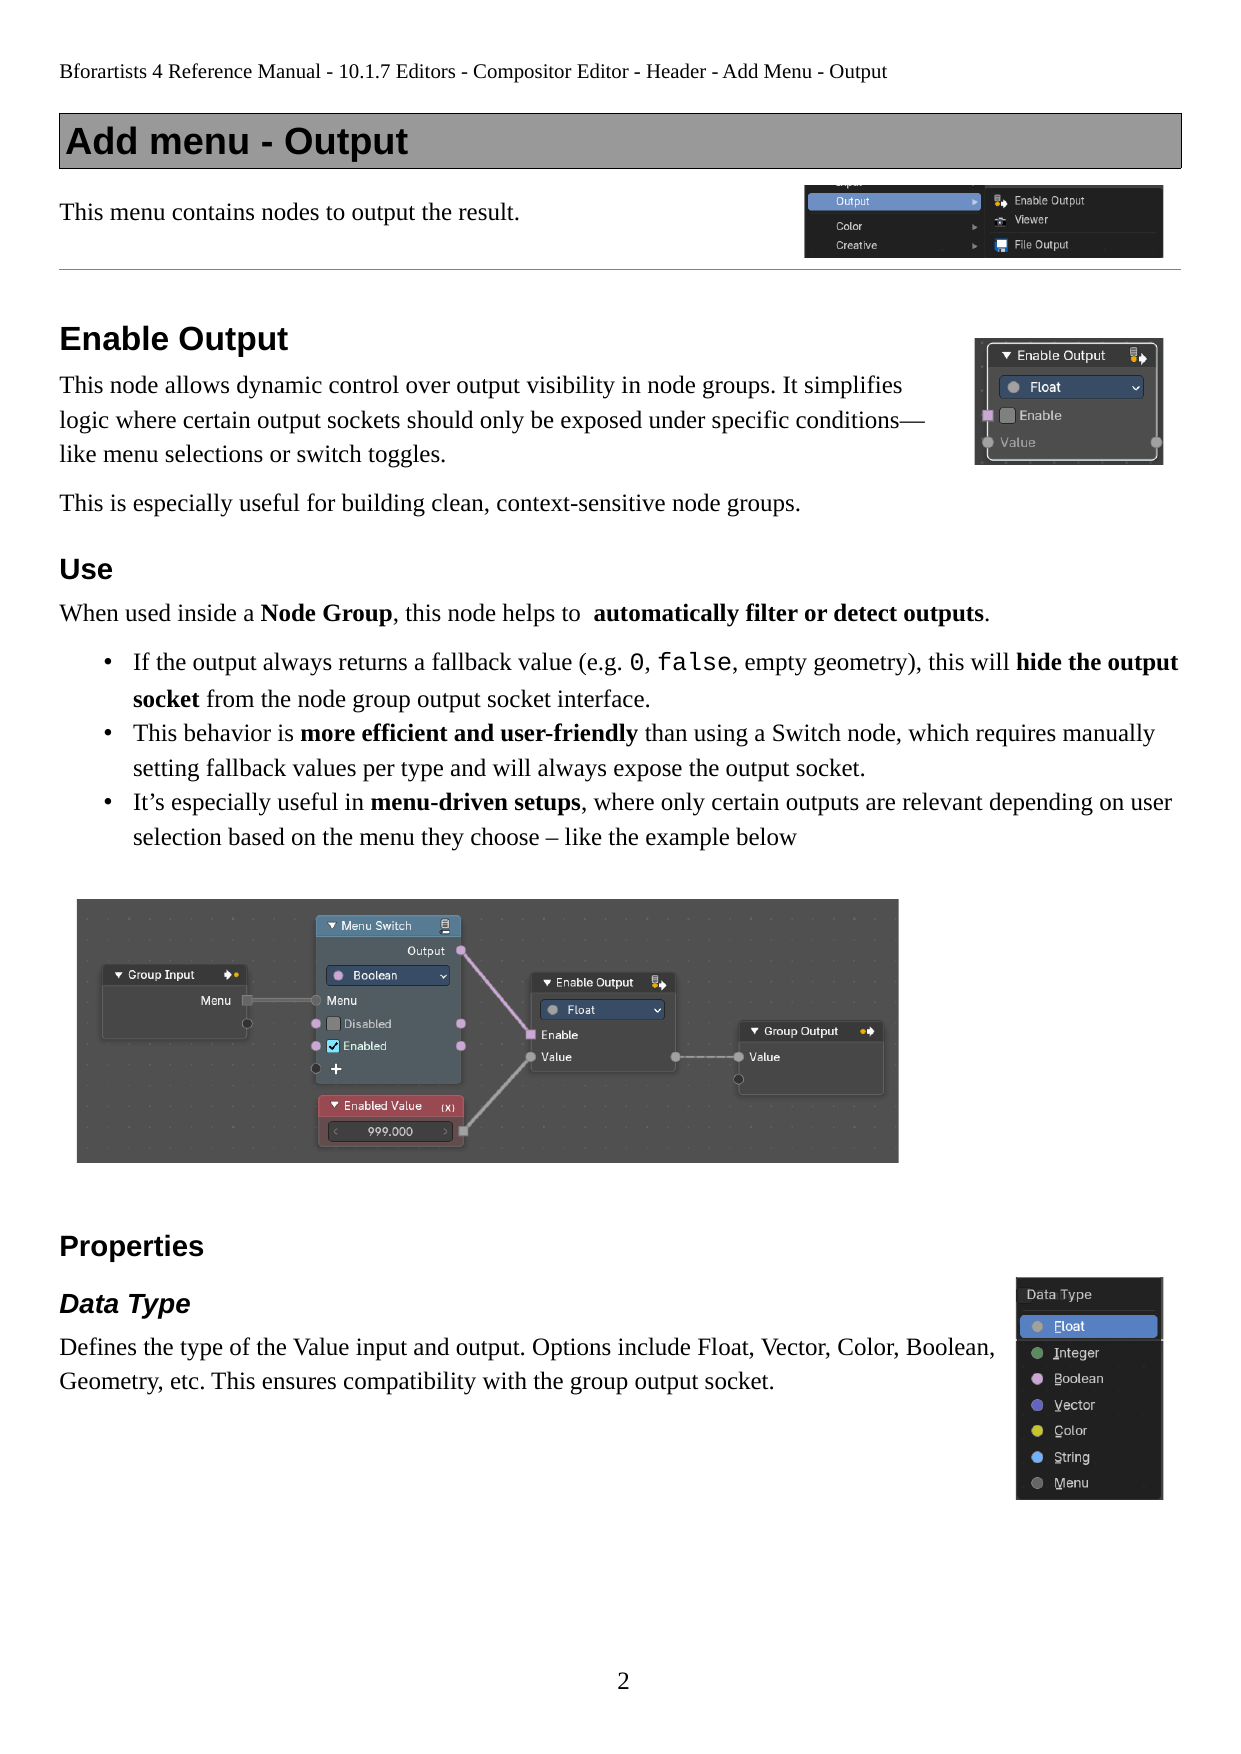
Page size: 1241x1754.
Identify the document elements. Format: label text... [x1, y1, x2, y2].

table_header Add menu - Output [60, 114, 1181, 168]
list This behavior is more efficient and user-friendly than using a Switch node, which requires manually setting fallback values per type and will always expose the output socket. [103, 718, 1181, 782]
picture [974, 338, 1164, 465]
text Defines the type of the Value input and output. Options include Float, Vector, Color, Boolean, Geometry, etc. This ensures compatibility with the group output socket. [59, 1332, 1015, 1395]
list It’s especially useful in menu-driven setups, where only certain outputs are relevant depending on user selection based on the menu they choose – like the example below [103, 787, 1181, 851]
list If the output always returns a fallback value (e.g. 0, false, empty geometry), this will hide the output socket from the node group output socket interface. [103, 647, 1181, 713]
text When used inside a Node Group, this node helps to automatically filter or detect outputs. [59, 598, 1181, 627]
picture [804, 185, 1164, 258]
text This node allows dynamic control over output visibility in node groups. It simplifies logic where certain output sockets should only be exposed under specific conditions—like menu selections or switch toggles. [59, 370, 1181, 468]
subtitle [1164, 1288, 1181, 1319]
picture [1015, 1277, 1164, 1500]
subtitle Data Type [59, 1288, 1015, 1319]
subtitle Properties [0, 1229, 1181, 1263]
text This is especially useful for building clean, context-sensitive node groups. [59, 488, 1181, 517]
subtitle Enable Output [59, 319, 1181, 358]
subtitle Use [59, 552, 1181, 586]
picture [76, 899, 899, 1163]
text This menu contains nodes to output the result. [59, 197, 804, 225]
